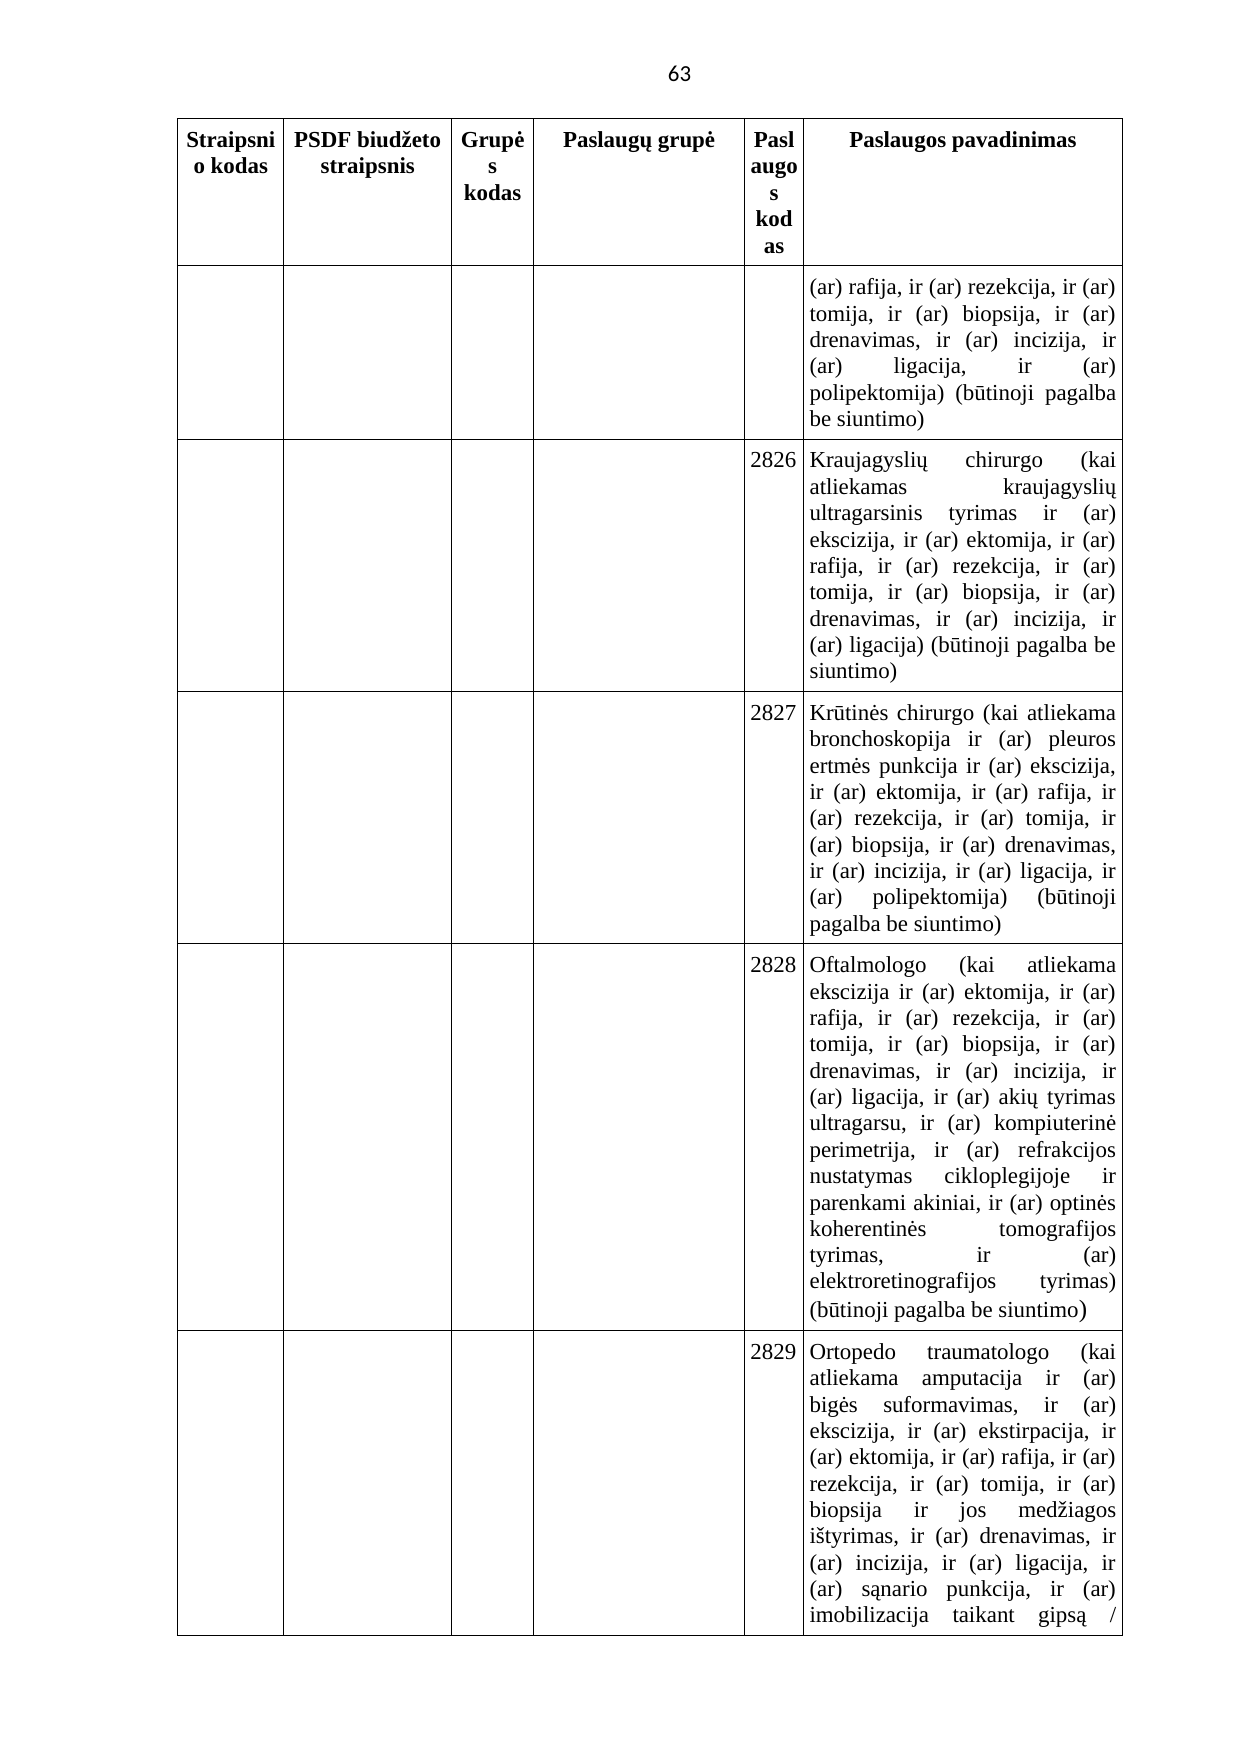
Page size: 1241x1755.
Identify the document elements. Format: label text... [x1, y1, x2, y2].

table_cell (ar) rafija, ir (ar) rezekcija, ir (ar) tomija, ir (ar) biopsija, ir (ar) drenavimas, ir (ar) incizija, ir (ar) ligacija, ir (ar) polipektomija) (būtinoji pagalba be siuntimo) [804, 266, 1122, 438]
table_cell [284, 944, 451, 1330]
table_cell [178, 944, 283, 1330]
table_cell [178, 440, 283, 691]
table_cell Ortopedo traumatologo (kai atliekama amputacija ir (ar) bigės suformavimas, ir (ar) ekscizija, ir (ar) ekstirpacija, ir (ar) ektomija, ir (ar) rafija, ir (ar) rezekcija, ir (ar) tomija, ir (ar) biopsija ir jos medžiagos ištyrimas, ir (ar) drenavimas, ir (ar) incizija, ir (ar) ligacija, ir (ar) sąnario punkcija, ir (ar) imobilizacija taikant gipsą / [804, 1331, 1122, 1635]
table_header Straipsnio kodas [178, 119, 283, 265]
table_cell [178, 1331, 283, 1635]
table_cell [534, 692, 744, 943]
table_cell [534, 1331, 744, 1635]
table_cell [452, 692, 533, 943]
table_cell [178, 692, 283, 943]
table_cell Kraujagyslių chirurgo (kai atliekamas kraujagyslių ultragarsinis tyrimas ir (ar) ekscizija, ir (ar) ektomija, ir (ar) rafija, ir (ar) rezekcija, ir (ar) tomija, ir (ar) biopsija, ir (ar) drenavimas, ir (ar) incizija, ir (ar) ligacija) (būtinoji pagalba be siuntimo) [804, 440, 1122, 691]
table_cell [745, 266, 803, 438]
table_cell [534, 944, 744, 1330]
table_cell [534, 266, 744, 438]
table_header Paslaugų grupė [534, 119, 744, 265]
table_cell 2829 [745, 1331, 803, 1635]
table_cell [534, 440, 744, 691]
table_header PSDF biudžeto straipsnis [284, 119, 451, 265]
table_header Paslaugos pavadinimas [804, 119, 1122, 265]
table_cell [452, 944, 533, 1330]
table_cell [284, 266, 451, 438]
table_cell 2827 [745, 692, 803, 943]
table_cell 2828 [745, 944, 803, 1330]
table_cell [284, 1331, 451, 1635]
table_header Paslaugos kodas [745, 119, 803, 265]
table_cell [452, 440, 533, 691]
table_cell Oftalmologo (kai atliekama ekscizija ir (ar) ektomija, ir (ar) rafija, ir (ar) rezekcija, ir (ar) tomija, ir (ar) biopsija, ir (ar) drenavimas, ir (ar) incizija, ir (ar) ligacija, ir (ar) akių tyrimas ultragarsu, ir (ar) kompiuterinė perimetrija, ir (ar) refrakcijos nustatymas cikloplegijoje ir parenkami akiniai, ir (ar) optinės koherentinės tomografijos tyrimas, ir (ar) elektroretinografijos tyrimas) (būtinoji pagalba be siuntimo) [804, 944, 1122, 1330]
table_header Grupės kodas [452, 119, 533, 265]
table_cell [452, 266, 533, 438]
table_cell [178, 266, 283, 438]
table_cell [452, 1331, 533, 1635]
table_cell Krūtinės chirurgo (kai atliekama bronchoskopija ir (ar) pleuros ertmės punkcija ir (ar) ekscizija, ir (ar) ektomija, ir (ar) rafija, ir (ar) rezekcija, ir (ar) tomija, ir (ar) biopsija, ir (ar) drenavimas, ir (ar) incizija, ir (ar) ligacija, ir (ar) polipektomija) (būtinoji pagalba be siuntimo) [804, 692, 1122, 943]
table_cell [284, 692, 451, 943]
table_cell [284, 440, 451, 691]
table_cell 2826 [745, 440, 803, 691]
